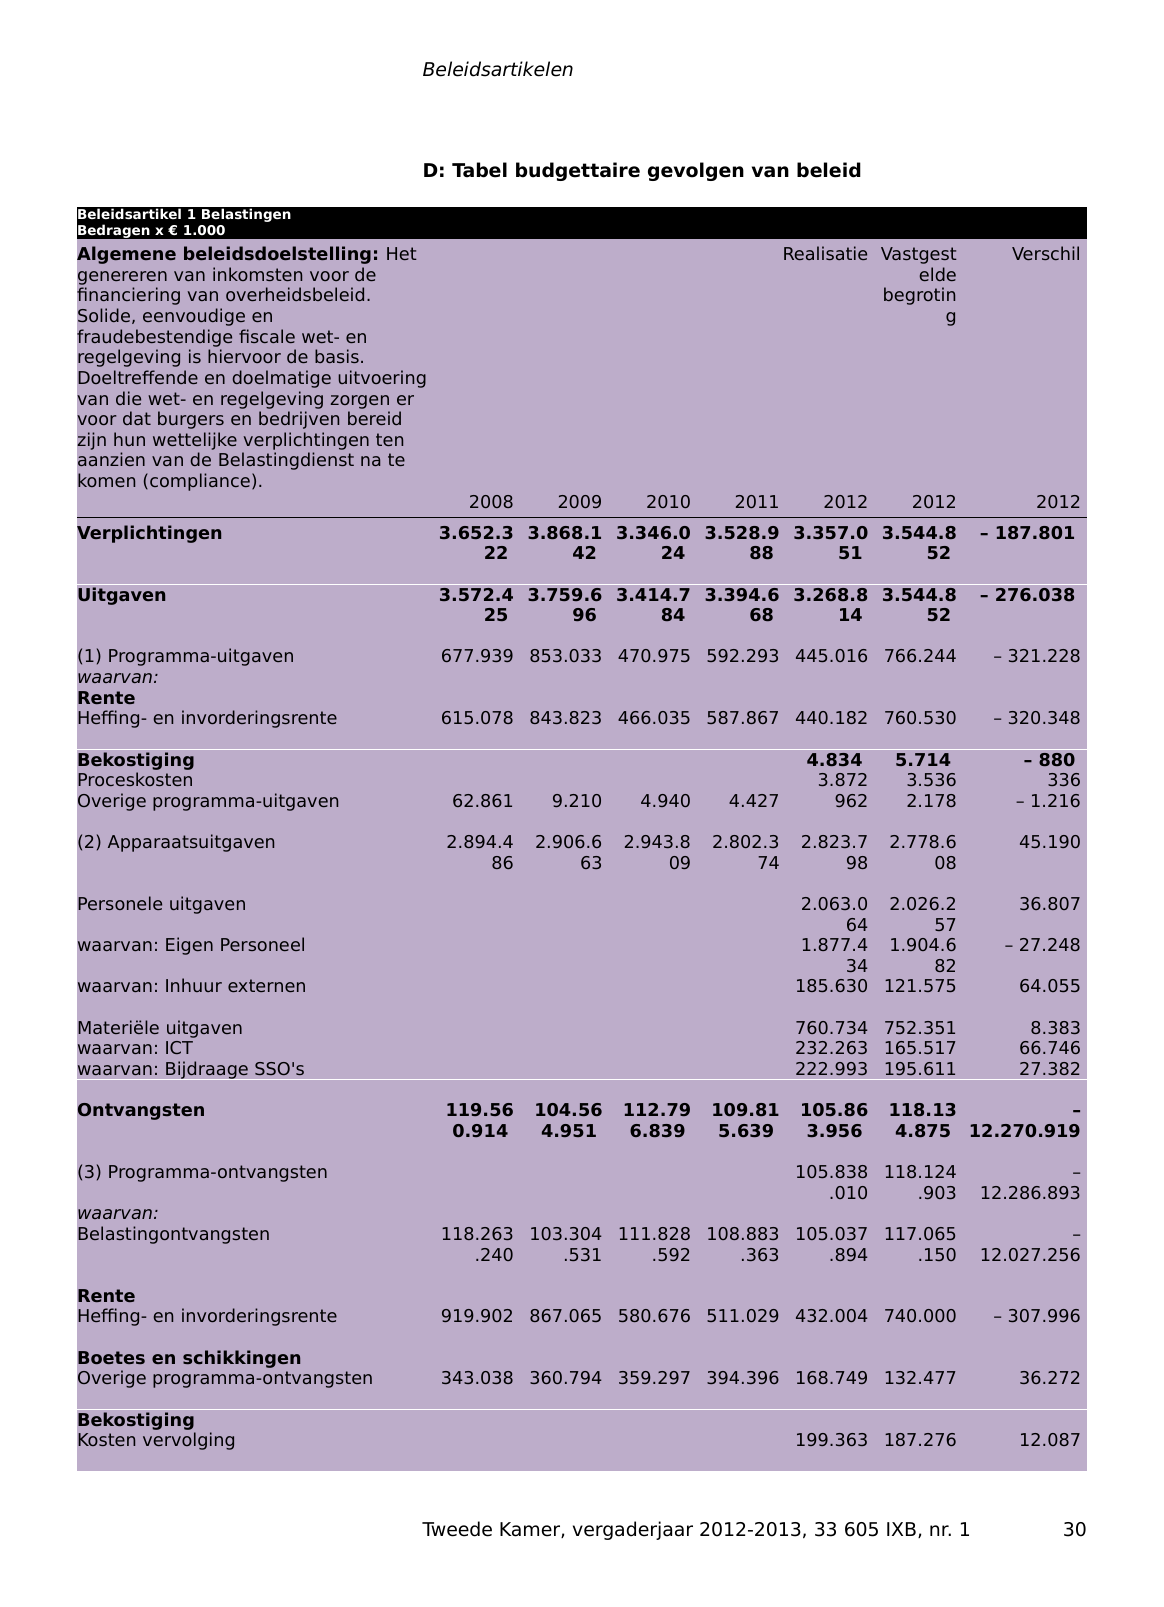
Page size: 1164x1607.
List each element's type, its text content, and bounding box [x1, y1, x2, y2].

table_cell waarvan: Bijdraage SSO's [77, 1059, 431, 1079]
table_cell [520, 1059, 608, 1079]
table_cell 118.134.875 [874, 1100, 962, 1141]
table_cell [874, 1141, 962, 1162]
table_cell [520, 688, 608, 708]
table_cell [608, 811, 697, 832]
table_cell (3) Programma-ontvangsten [77, 1162, 431, 1203]
table_cell [697, 997, 785, 1018]
table_cell [874, 1265, 962, 1286]
table_cell [520, 1203, 608, 1224]
table_cell [431, 1410, 519, 1430]
table_cell – 320.348 [963, 708, 1087, 729]
table_cell – 307.996 [963, 1306, 1087, 1327]
table_cell [697, 770, 785, 791]
table_cell Personele uitgaven [77, 894, 431, 935]
table_cell waarvan: Inhuur externen [77, 976, 431, 997]
table_cell 2012 [963, 492, 1087, 517]
table_cell [874, 1348, 962, 1368]
table_cell [785, 564, 874, 584]
table_cell [77, 1327, 431, 1348]
table_cell 232.263 [785, 1038, 874, 1059]
table_cell (2) Apparaatsuitgaven [77, 832, 431, 873]
table_cell 105.863.956 [785, 1100, 874, 1141]
table_cell 2009 [520, 492, 608, 517]
table_cell 2.906.663 [520, 832, 608, 873]
table_cell 2.894.486 [431, 832, 519, 873]
table_cell [874, 564, 962, 584]
table_cell 104.564.951 [520, 1100, 608, 1141]
table_cell Verplichtingen [77, 518, 431, 564]
table_cell [608, 1080, 697, 1100]
table_cell Realisatie [431, 239, 874, 492]
table_cell [431, 1451, 519, 1471]
table_cell [608, 1059, 697, 1079]
table_cell [520, 873, 608, 894]
table_cell [963, 667, 1087, 688]
table_cell [431, 1038, 519, 1059]
table_cell [431, 1059, 519, 1079]
table_cell [608, 976, 697, 997]
table_cell 2.063.064 [785, 894, 874, 935]
table_cell 118.263.240 [431, 1224, 519, 1265]
table_cell [520, 667, 608, 688]
table_cell [77, 1265, 431, 1286]
table_cell [608, 770, 697, 791]
table_cell [697, 1018, 785, 1038]
table_cell [431, 1080, 519, 1100]
table_cell [874, 1451, 962, 1471]
table_cell 165.517 [874, 1038, 962, 1059]
table_cell Rente [77, 688, 431, 708]
table_cell [77, 729, 431, 749]
table_cell [520, 770, 608, 791]
table_cell [431, 1265, 519, 1286]
table_cell 3.544.852 [874, 518, 962, 564]
table_cell 3.536 [874, 770, 962, 791]
table_cell [963, 1389, 1087, 1409]
table_cell 222.993 [785, 1059, 874, 1079]
table_cell 111.828.592 [608, 1224, 697, 1265]
table_cell – 12.270.919 [963, 1100, 1087, 1141]
table_cell 511.029 [697, 1306, 785, 1327]
table_cell [963, 1327, 1087, 1348]
table_cell [785, 1080, 874, 1100]
table_cell [77, 811, 431, 832]
table_cell 677.939 [431, 646, 519, 667]
table_cell 3.544.852 [874, 585, 962, 626]
table_cell [520, 935, 608, 976]
table_cell 853.033 [520, 646, 608, 667]
table_cell [520, 626, 608, 646]
table_cell 66.746 [963, 1038, 1087, 1059]
table_cell 36.807 [963, 894, 1087, 935]
table_cell [697, 1080, 785, 1100]
table_cell [874, 667, 962, 688]
table_cell waarvan: [77, 667, 431, 688]
table_cell Kosten vervolging [77, 1430, 431, 1451]
table_cell 2.943.809 [608, 832, 697, 873]
table_cell [785, 811, 874, 832]
table_cell [697, 1141, 785, 1162]
table_cell 117.065.150 [874, 1224, 962, 1265]
table_cell [963, 1410, 1087, 1430]
table_cell Ontvangsten [77, 1100, 431, 1141]
table_cell [77, 1451, 431, 1471]
table_cell Boetes en schikkingen [77, 1348, 431, 1368]
table_cell Bekostiging [77, 1410, 431, 1430]
table_cell [77, 997, 431, 1018]
table_cell [608, 1410, 697, 1430]
table_cell [785, 1203, 874, 1224]
table_cell [520, 729, 608, 749]
table_cell Algemene beleidsdoelstelling: Het genereren van inkomsten voor de financiering van overheidsbeleid. Solide, eenvoudige en fraudebestendige fiscale wet- en regelgeving is hiervoor de basis. Doeltreffende en doelmatige uitvoering van die wet- en regelgeving zorgen er voor dat burgers en bedrijven bereid zijn hun wettelijke verplichtingen ten aanzien van de Belastingdienst na te komen (compliance). [77, 239, 431, 492]
table_cell [697, 1348, 785, 1368]
table_cell [608, 935, 697, 976]
table_cell [785, 1410, 874, 1430]
table_cell [874, 688, 962, 708]
table_cell [608, 688, 697, 708]
table_cell [963, 1265, 1087, 1286]
table_cell 1.904.682 [874, 935, 962, 976]
table_cell [431, 1430, 519, 1451]
table_cell Heffing- en invorderingsrente [77, 708, 431, 729]
table_cell Belastingontvangsten [77, 1224, 431, 1265]
table_cell [608, 1348, 697, 1368]
table_cell [431, 1203, 519, 1224]
table_cell [520, 1430, 608, 1451]
table_cell [608, 564, 697, 584]
table_cell 108.883.363 [697, 1224, 785, 1265]
table_cell Verschil [963, 239, 1087, 492]
table_cell 199.363 [785, 1430, 874, 1451]
table_cell [697, 667, 785, 688]
table_cell 592.293 [697, 646, 785, 667]
table_cell 3.394.668 [697, 585, 785, 626]
table_cell 36.272 [963, 1368, 1087, 1389]
table_cell [874, 1286, 962, 1306]
table_cell 103.304.531 [520, 1224, 608, 1265]
table_cell [431, 1348, 519, 1368]
table_cell Bekostiging [77, 750, 431, 770]
table_cell – 880 [963, 750, 1087, 770]
table_cell [963, 1203, 1087, 1224]
table_cell [785, 997, 874, 1018]
table_cell [77, 1141, 431, 1162]
table_cell 580.676 [608, 1306, 697, 1327]
table_cell [77, 873, 431, 894]
table_cell 187.276 [874, 1430, 962, 1451]
table_cell 3.268.814 [785, 585, 874, 626]
table_cell 62.861 [431, 791, 519, 811]
table_cell [697, 811, 785, 832]
table_cell [874, 873, 962, 894]
table_cell [785, 1451, 874, 1471]
table_cell [520, 1080, 608, 1100]
table_cell [77, 492, 431, 517]
table_cell Uitgaven [77, 585, 431, 626]
table_cell 3.868.142 [520, 518, 608, 564]
table_cell Vastgestelde begroting [874, 239, 962, 492]
table_cell [520, 564, 608, 584]
table_cell [963, 564, 1087, 584]
table_cell [431, 1162, 519, 1203]
table_cell [77, 1389, 431, 1409]
table_cell 752.351 [874, 1018, 962, 1038]
table_cell [431, 750, 519, 770]
table_cell [431, 894, 519, 935]
table_cell [874, 729, 962, 749]
table_cell [785, 729, 874, 749]
table_cell 843.823 [520, 708, 608, 729]
table_cell [431, 1389, 519, 1409]
table_cell 4.940 [608, 791, 697, 811]
table_cell 766.244 [874, 646, 962, 667]
table_cell [697, 1327, 785, 1348]
table_cell 118.124.903 [874, 1162, 962, 1203]
table_cell 9.210 [520, 791, 608, 811]
table_cell [963, 688, 1087, 708]
table_cell Rente [77, 1286, 431, 1306]
table_cell – 321.228 [963, 646, 1087, 667]
table_cell 2010 [608, 492, 697, 517]
table_cell [520, 1286, 608, 1306]
table_cell [608, 729, 697, 749]
table_cell [697, 1162, 785, 1203]
table_cell Overige programma-ontvangsten [77, 1368, 431, 1389]
table_cell [431, 688, 519, 708]
table_cell [608, 873, 697, 894]
table_cell – 12.027.256 [963, 1224, 1087, 1265]
table_cell [874, 1080, 962, 1100]
table_cell [697, 1059, 785, 1079]
table_cell [431, 997, 519, 1018]
table_cell (1) Programma-uitgaven [77, 646, 431, 667]
table_cell 3.872 [785, 770, 874, 791]
table_cell [785, 1286, 874, 1306]
table_cell [697, 894, 785, 935]
table_cell [431, 1141, 519, 1162]
table_cell [520, 1265, 608, 1286]
table_cell 470.975 [608, 646, 697, 667]
table_cell 2.178 [874, 791, 962, 811]
table_cell [608, 1286, 697, 1306]
table_cell 760.734 [785, 1018, 874, 1038]
table_cell Overige programma-uitgaven [77, 791, 431, 811]
table_cell 3.346.024 [608, 518, 697, 564]
table_cell – 27.248 [963, 935, 1087, 976]
table_cell [520, 1018, 608, 1038]
table_cell 440.182 [785, 708, 874, 729]
table_cell [785, 1389, 874, 1409]
table_cell [874, 1389, 962, 1409]
table_cell 105.838.010 [785, 1162, 874, 1203]
table_cell 121.575 [874, 976, 962, 997]
table_cell [520, 1389, 608, 1409]
table_cell Materiële uitgaven [77, 1018, 431, 1038]
table_cell [608, 894, 697, 935]
table_cell [785, 688, 874, 708]
table_cell [77, 626, 431, 646]
table_cell [431, 667, 519, 688]
table_cell 112.796.839 [608, 1100, 697, 1141]
table_cell [785, 1348, 874, 1368]
table_cell [963, 729, 1087, 749]
table_cell [608, 1203, 697, 1224]
table_cell [520, 894, 608, 935]
table_cell 962 [785, 791, 874, 811]
table_cell [874, 1410, 962, 1430]
table_cell [697, 729, 785, 749]
table_cell 3.759.696 [520, 585, 608, 626]
table_cell [608, 1430, 697, 1451]
table_cell 45.190 [963, 832, 1087, 873]
table_cell 119.560.914 [431, 1100, 519, 1141]
table_cell 343.038 [431, 1368, 519, 1389]
table_cell 867.065 [520, 1306, 608, 1327]
table_cell 3.357.051 [785, 518, 874, 564]
table_cell 2.026.257 [874, 894, 962, 935]
table_cell [431, 1018, 519, 1038]
table_cell [697, 1430, 785, 1451]
table_cell Heffing- en invorderingsrente [77, 1306, 431, 1327]
table_cell 587.867 [697, 708, 785, 729]
table_cell [963, 1141, 1087, 1162]
table_cell [963, 873, 1087, 894]
table_cell 132.477 [874, 1368, 962, 1389]
table_cell [697, 1203, 785, 1224]
table_cell 2008 [431, 492, 519, 517]
table_cell 27.382 [963, 1059, 1087, 1079]
table_cell [697, 1389, 785, 1409]
table_cell 168.749 [785, 1368, 874, 1389]
table_cell [697, 1286, 785, 1306]
table_cell waarvan: [77, 1203, 431, 1224]
table_cell [520, 811, 608, 832]
table_cell 445.016 [785, 646, 874, 667]
table_cell – 187.801 [963, 518, 1087, 564]
table_cell 760.530 [874, 708, 962, 729]
table_header Beleidsartikel 1 Belastingen Bedragen x € 1.000 [77, 207, 1087, 238]
table_cell 394.396 [697, 1368, 785, 1389]
table_cell [608, 626, 697, 646]
table_cell [431, 976, 519, 997]
table_cell [874, 811, 962, 832]
table_cell 195.611 [874, 1059, 962, 1079]
table_cell [520, 976, 608, 997]
table_cell [874, 1327, 962, 1348]
table_cell [697, 976, 785, 997]
table_cell [431, 770, 519, 791]
table_cell [697, 935, 785, 976]
table_cell [874, 997, 962, 1018]
table_cell 336 [963, 770, 1087, 791]
table_cell [697, 1451, 785, 1471]
table_cell [608, 1389, 697, 1409]
table_cell [874, 1203, 962, 1224]
table_cell [697, 1038, 785, 1059]
table_cell [963, 997, 1087, 1018]
table_cell 4.427 [697, 791, 785, 811]
table_cell [608, 1162, 697, 1203]
table_cell 359.297 [608, 1368, 697, 1389]
table_cell [77, 564, 431, 584]
table_cell [520, 1162, 608, 1203]
table_cell [77, 1080, 431, 1100]
subtitle D: Tabel budgettaire gevolgen van beleid [422, 160, 1087, 182]
table_cell [520, 1327, 608, 1348]
table_cell [520, 1451, 608, 1471]
table_cell [431, 729, 519, 749]
table_cell [697, 688, 785, 708]
table_cell 5.714 [874, 750, 962, 770]
table_cell Proceskosten [77, 770, 431, 791]
table_cell [608, 667, 697, 688]
table_cell [520, 1410, 608, 1430]
table_cell [520, 997, 608, 1018]
table_cell 185.630 [785, 976, 874, 997]
table_cell [963, 626, 1087, 646]
table_cell 360.794 [520, 1368, 608, 1389]
table_cell [963, 1080, 1087, 1100]
table_cell [608, 1038, 697, 1059]
table_cell [520, 1348, 608, 1368]
table_cell 432.004 [785, 1306, 874, 1327]
table_cell 12.087 [963, 1430, 1087, 1451]
table_cell [520, 750, 608, 770]
table_cell [608, 750, 697, 770]
table_cell [697, 873, 785, 894]
table_cell [431, 564, 519, 584]
table_cell [520, 1141, 608, 1162]
table_cell [608, 1265, 697, 1286]
table_cell [874, 626, 962, 646]
table_cell [785, 626, 874, 646]
table_cell [785, 1141, 874, 1162]
table_cell – 12.286.893 [963, 1162, 1087, 1203]
table_cell 1.877.434 [785, 935, 874, 976]
table_cell [785, 1265, 874, 1286]
table_cell 2.823.798 [785, 832, 874, 873]
table_cell [431, 1286, 519, 1306]
table_cell [697, 750, 785, 770]
table_cell 919.902 [431, 1306, 519, 1327]
table_cell [608, 997, 697, 1018]
table_cell [785, 667, 874, 688]
table_cell [608, 1327, 697, 1348]
table_cell [431, 873, 519, 894]
table_cell 105.037.894 [785, 1224, 874, 1265]
table_cell – 1.216 [963, 791, 1087, 811]
table_cell 2.778.608 [874, 832, 962, 873]
table_cell [697, 1265, 785, 1286]
table_cell 2012 [874, 492, 962, 517]
table_cell [431, 811, 519, 832]
table_cell – 276.038 [963, 585, 1087, 626]
table_cell 740.000 [874, 1306, 962, 1327]
table_cell 3.528.988 [697, 518, 785, 564]
table_cell waarvan: ICT [77, 1038, 431, 1059]
table_cell [963, 1451, 1087, 1471]
table_cell 4.834 [785, 750, 874, 770]
table_cell [608, 1141, 697, 1162]
table_cell [963, 811, 1087, 832]
table_cell 3.572.425 [431, 585, 519, 626]
table_cell [785, 1327, 874, 1348]
table_cell [963, 1348, 1087, 1368]
table_cell [520, 1038, 608, 1059]
table_cell 2.802.374 [697, 832, 785, 873]
table_cell 2012 [785, 492, 874, 517]
table_cell [431, 935, 519, 976]
table_cell 109.815.639 [697, 1100, 785, 1141]
table_cell [608, 1018, 697, 1038]
table_cell [785, 873, 874, 894]
table_cell [963, 1286, 1087, 1306]
table_cell [697, 626, 785, 646]
table_cell 2011 [697, 492, 785, 517]
table_cell 466.035 [608, 708, 697, 729]
table_cell 3.414.784 [608, 585, 697, 626]
table_cell 8.383 [963, 1018, 1087, 1038]
table_cell [608, 1451, 697, 1471]
table_cell 64.055 [963, 976, 1087, 997]
table_cell waarvan: Eigen Personeel [77, 935, 431, 976]
table_cell [431, 626, 519, 646]
table_cell 3.652.322 [431, 518, 519, 564]
table_cell [697, 1410, 785, 1430]
table_cell 615.078 [431, 708, 519, 729]
table_cell [697, 564, 785, 584]
table_cell [431, 1327, 519, 1348]
